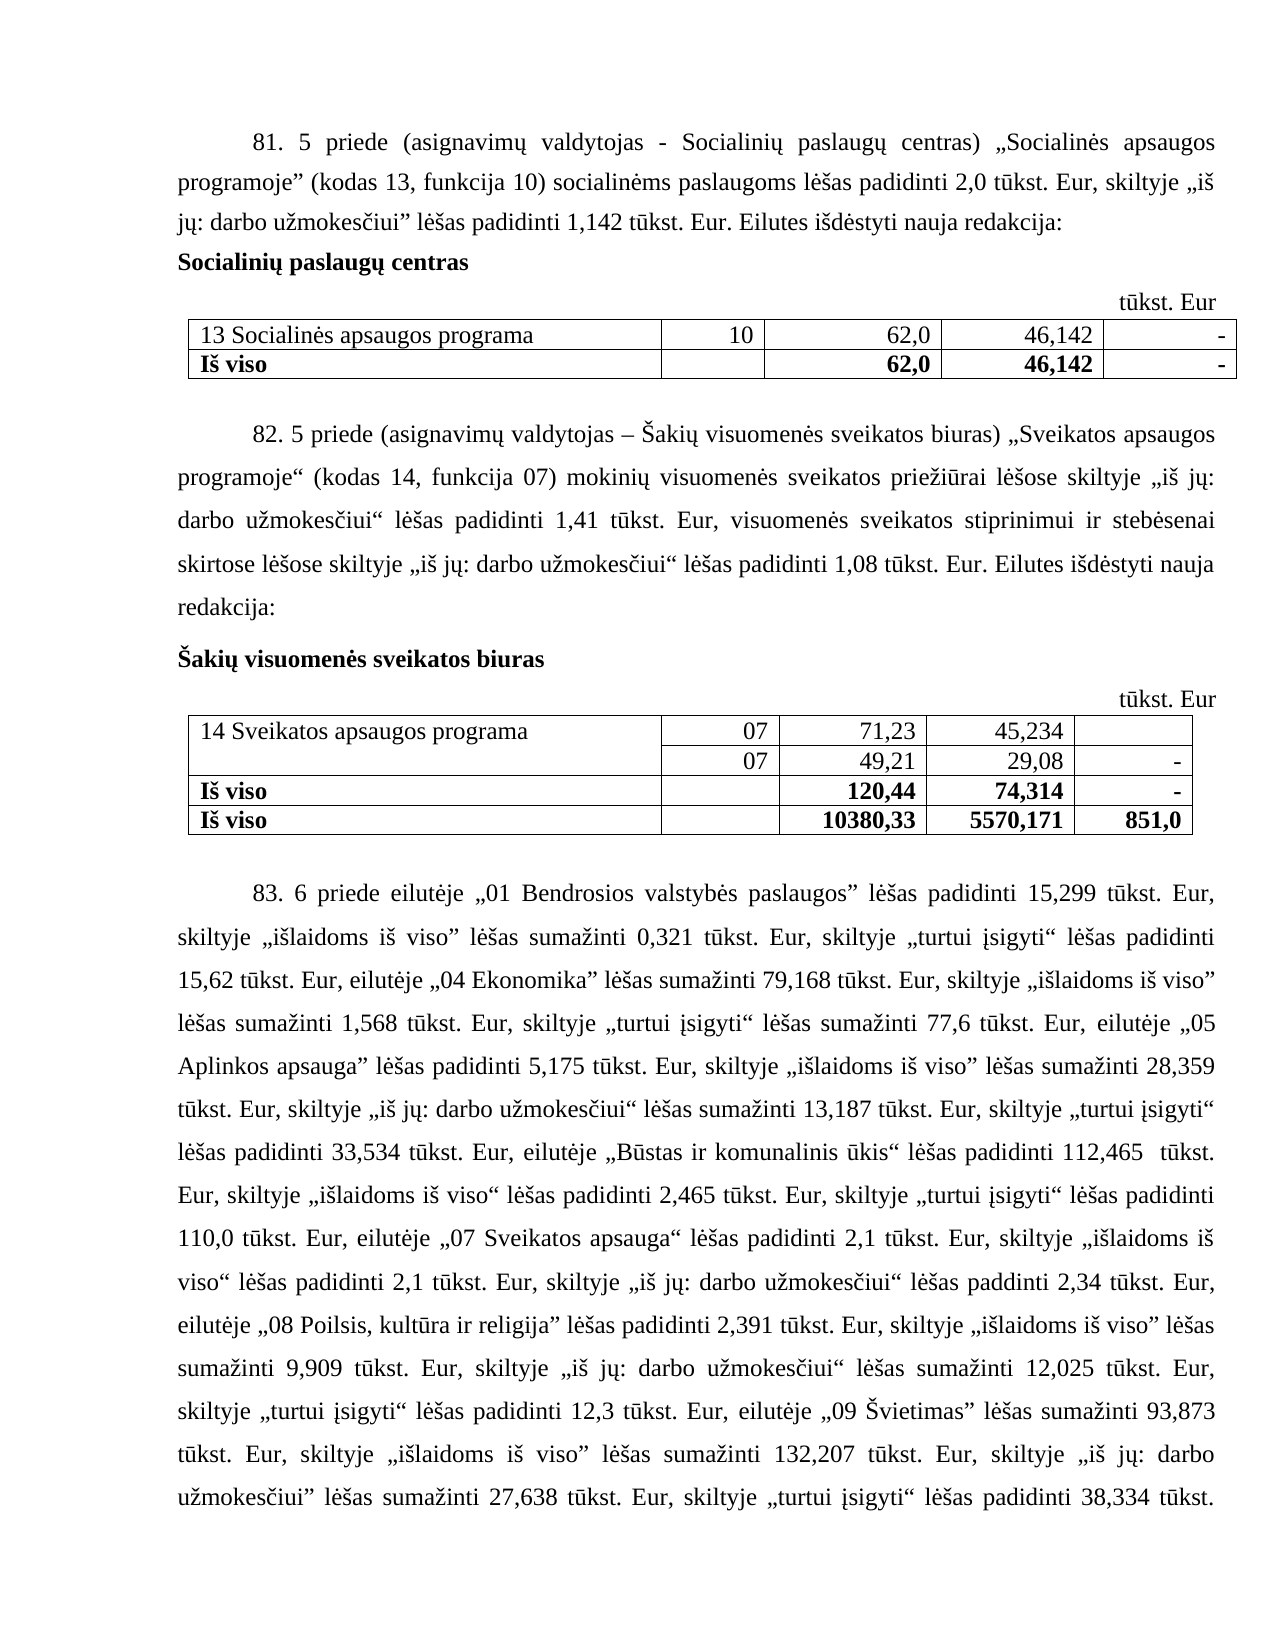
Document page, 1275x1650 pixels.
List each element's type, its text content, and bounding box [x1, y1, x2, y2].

table_header 07 [662, 716, 779, 745]
table_cell 851,0 [1075, 806, 1192, 834]
table_header - [1104, 320, 1236, 348]
table_header 13 Socialinės apsaugos programa [189, 320, 661, 348]
text tūkst. Eur [177, 278, 1216, 319]
table_cell 07 [662, 746, 779, 775]
table_cell 29,08 [927, 746, 1074, 775]
text tūkst. Eur [177, 675, 1216, 715]
table_cell 49,21 [780, 746, 926, 775]
text 83. 6 priede eilutėje „01 Bendrosios valstybės paslaugos” lėšas padidinti 15,299 tūkst. Eur, skiltyje „išlaidoms iš viso” lėšas sumažinti 0,321 tūkst. Eur, skiltyje „turtui įsigyti“ lėšas padidinti 15,62 tūkst. Eur, eilutėje „04 Ekonomika” lėšas sumažinti 79,168 tūkst. Eur, skiltyje „išlaidoms iš viso” lėšas sumažinti 1,568 tūkst. Eur, skiltyje „turtui įsigyti“ lėšas sumažinti 77,6 tūkst. Eur, eilutėje „05 Aplinkos apsauga” lėšas padidinti 5,175 tūkst. Eur, skiltyje „išlaidoms iš viso” lėšas sumažinti 28,359 tūkst. Eur, skiltyje „iš jų: darbo užmokesčiui“ lėšas sumažinti 13,187 tūkst. Eur, skiltyje „turtui įsigyti“ lėšas padidinti 33,534 tūkst. Eur, eilutėje „Būstas ir komunalinis ūkis“ lėšas padidinti 112,465 tūkst. Eur, skiltyje „išlaidoms iš viso“ lėšas padidinti 2,465 tūkst. Eur, skiltyje „turtui įsigyti“ lėšas padidinti 110,0 tūkst. Eur, eilutėje „07 Sveikatos apsauga“ lėšas padidinti 2,1 tūkst. Eur, skiltyje „išlaidoms iš viso“ lėšas padidinti 2,1 tūkst. Eur, skiltyje „iš jų: darbo užmokesčiui“ lėšas paddinti 2,34 tūkst. Eur, eilutėje „08 Poilsis, kultūra ir religija” lėšas padidinti 2,391 tūkst. Eur, skiltyje „išlaidoms iš viso” lėšas sumažinti 9,909 tūkst. Eur, skiltyje „iš jų: darbo užmokesčiui“ lėšas sumažinti 12,025 tūkst. Eur, skiltyje „turtui įsigyti“ lėšas padidinti 12,3 tūkst. Eur, eilutėje „09 Švietimas” lėšas sumažinti 93,873 tūkst. Eur, skiltyje „išlaidoms iš viso” lėšas sumažinti 132,207 tūkst. Eur, skiltyje „iš jų: darbo užmokesčiui” lėšas sumažinti 27,638 tūkst. Eur, skiltyje „turtui įsigyti“ lėšas padidinti 38,334 tūkst. [177, 878, 1216, 1511]
table_cell [662, 806, 779, 834]
table_cell [662, 776, 779, 804]
table_cell Iš viso [189, 806, 661, 834]
table_header [1075, 716, 1192, 745]
table_cell 120,44 [780, 776, 926, 804]
table_cell Iš viso [189, 350, 661, 378]
text Šakių visuomenės sveikatos biuras [177, 635, 1216, 675]
table_cell 10380,33 [780, 806, 926, 834]
table_cell 46,142 [942, 350, 1103, 378]
table_cell [662, 350, 764, 378]
table_cell Iš viso [189, 776, 661, 804]
table_header 45,234 [927, 716, 1074, 745]
table_cell - [1104, 350, 1236, 378]
table_cell 62,0 [765, 350, 941, 378]
text Socialinių paslaugų centras [177, 238, 1216, 278]
table_cell 5570,171 [927, 806, 1074, 834]
table_header 10 [662, 320, 764, 348]
table_cell - [1075, 746, 1192, 775]
table_header 62,0 [765, 320, 941, 348]
table_header 71,23 [780, 716, 926, 745]
table_header 46,142 [942, 320, 1103, 348]
table_header 14 Sveikatos apsaugos programa [189, 716, 661, 775]
table_cell - [1075, 776, 1192, 804]
text 81. 5 priede (asignavimų valdytojas - Socialinių paslaugų centras) „Socialinės apsaugos programoje” (kodas 13, funkcija 10) socialinėms paslaugoms lėšas padidinti 2,0 tūkst. Eur, skiltyje „iš jų: darbo užmokesčiui” lėšas padidinti 1,142 tūkst. Eur. Eilutes išdėstyti nauja redakcija: [177, 118, 1216, 238]
text 82. 5 priede (asignavimų valdytojas – Šakių visuomenės sveikatos biuras) „Sveikatos apsaugos programoje“ (kodas 14, funkcija 07) mokinių visuomenės sveikatos priežiūrai lėšose skiltyje „iš jų: darbo užmokesčiui“ lėšas padidinti 1,41 tūkst. Eur, visuomenės sveikatos stiprinimui ir stebėsenai skirtose lėšose skiltyje „iš jų: darbo užmokesčiui“ lėšas padidinti 1,08 tūkst. Eur. Eilutes išdėstyti nauja redakcija: [177, 419, 1216, 621]
table_cell 74,314 [927, 776, 1074, 804]
